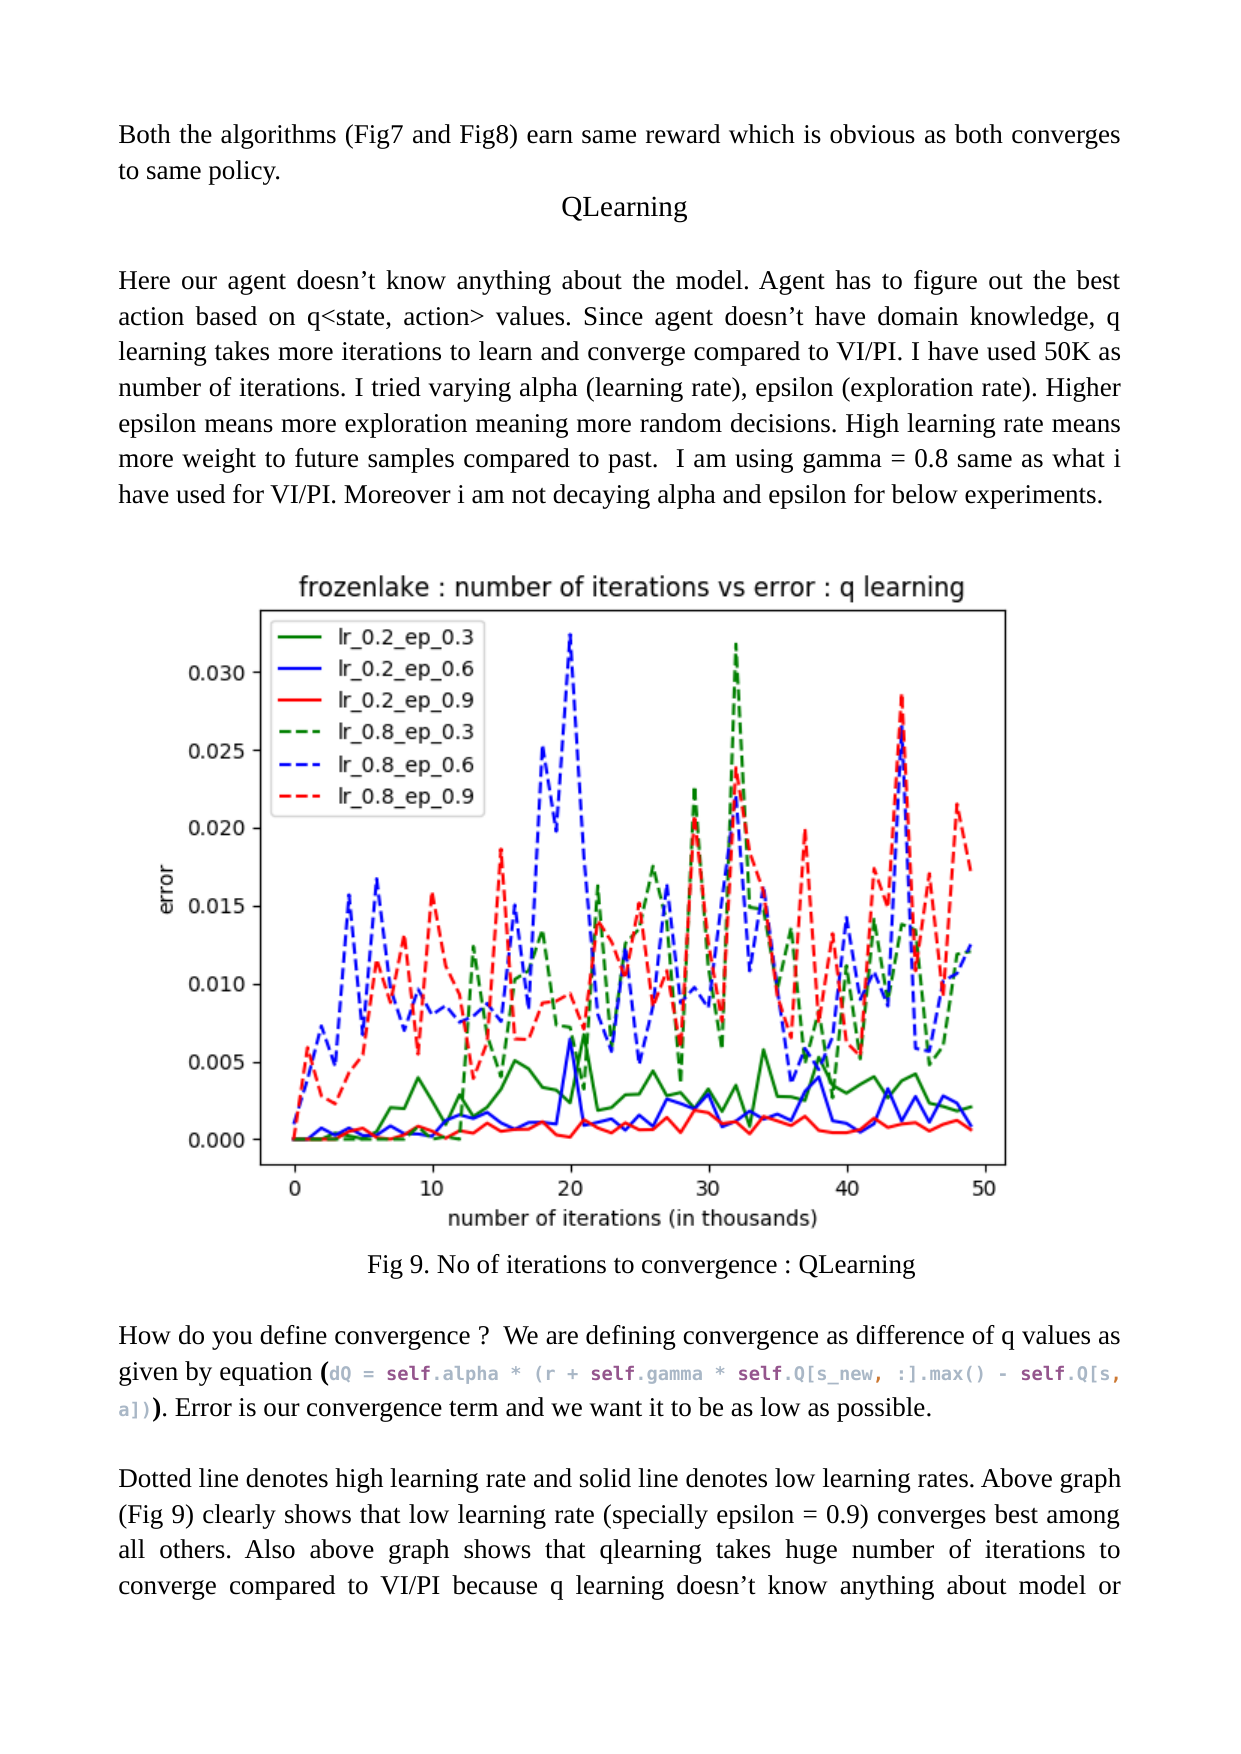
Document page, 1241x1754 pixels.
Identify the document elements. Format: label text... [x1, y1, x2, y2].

text QLearning [118, 189, 1122, 223]
picture [140, 523, 1100, 1244]
text How do you define convergence ? We are defining convergence as difference of q values as given by equation (dQ = self.alpha * (r + self.gamma * self.Q[s_new, :].max() - self.Q[s, a])). Error is our convergence term and we want it to be as low as possible. [118, 1319, 1122, 1422]
text Here our agent doesn’t know anything about the model. Agent has to figure out the best action based on q<state, action> values. Since agent doesn’t have domain knowledge, q learning takes more iterations to learn and converge compared to VI/PI. I have used 50K as number of iterations. I tried varying alpha (learning rate), epsilon (exploration rate). Higher epsilon means more exploration meaning more random decisions. High learning rate means more weight to future samples compared to past. I am using gamma = 0.8 same as what i have used for VI/PI. Moreover i am not decaying alpha and epsilon for below experiments. [118, 264, 1122, 509]
text Dotted line denotes high learning rate and solid line denotes low learning rates. Above graph (Fig 9) clearly shows that low learning rate (specially epsilon = 0.9) converges best among all others. Also above graph shows that qlearning takes huge number of iterations to converge compared to VI/PI because q learning doesn’t know anything about model or [118, 1462, 1122, 1600]
text Fig 9. No of iterations to convergence : QLearning [118, 514, 1122, 1279]
text Both the algorithms (Fig7 and Fig8) earn same reward which is obvious as both converges to same policy. [118, 118, 1122, 185]
